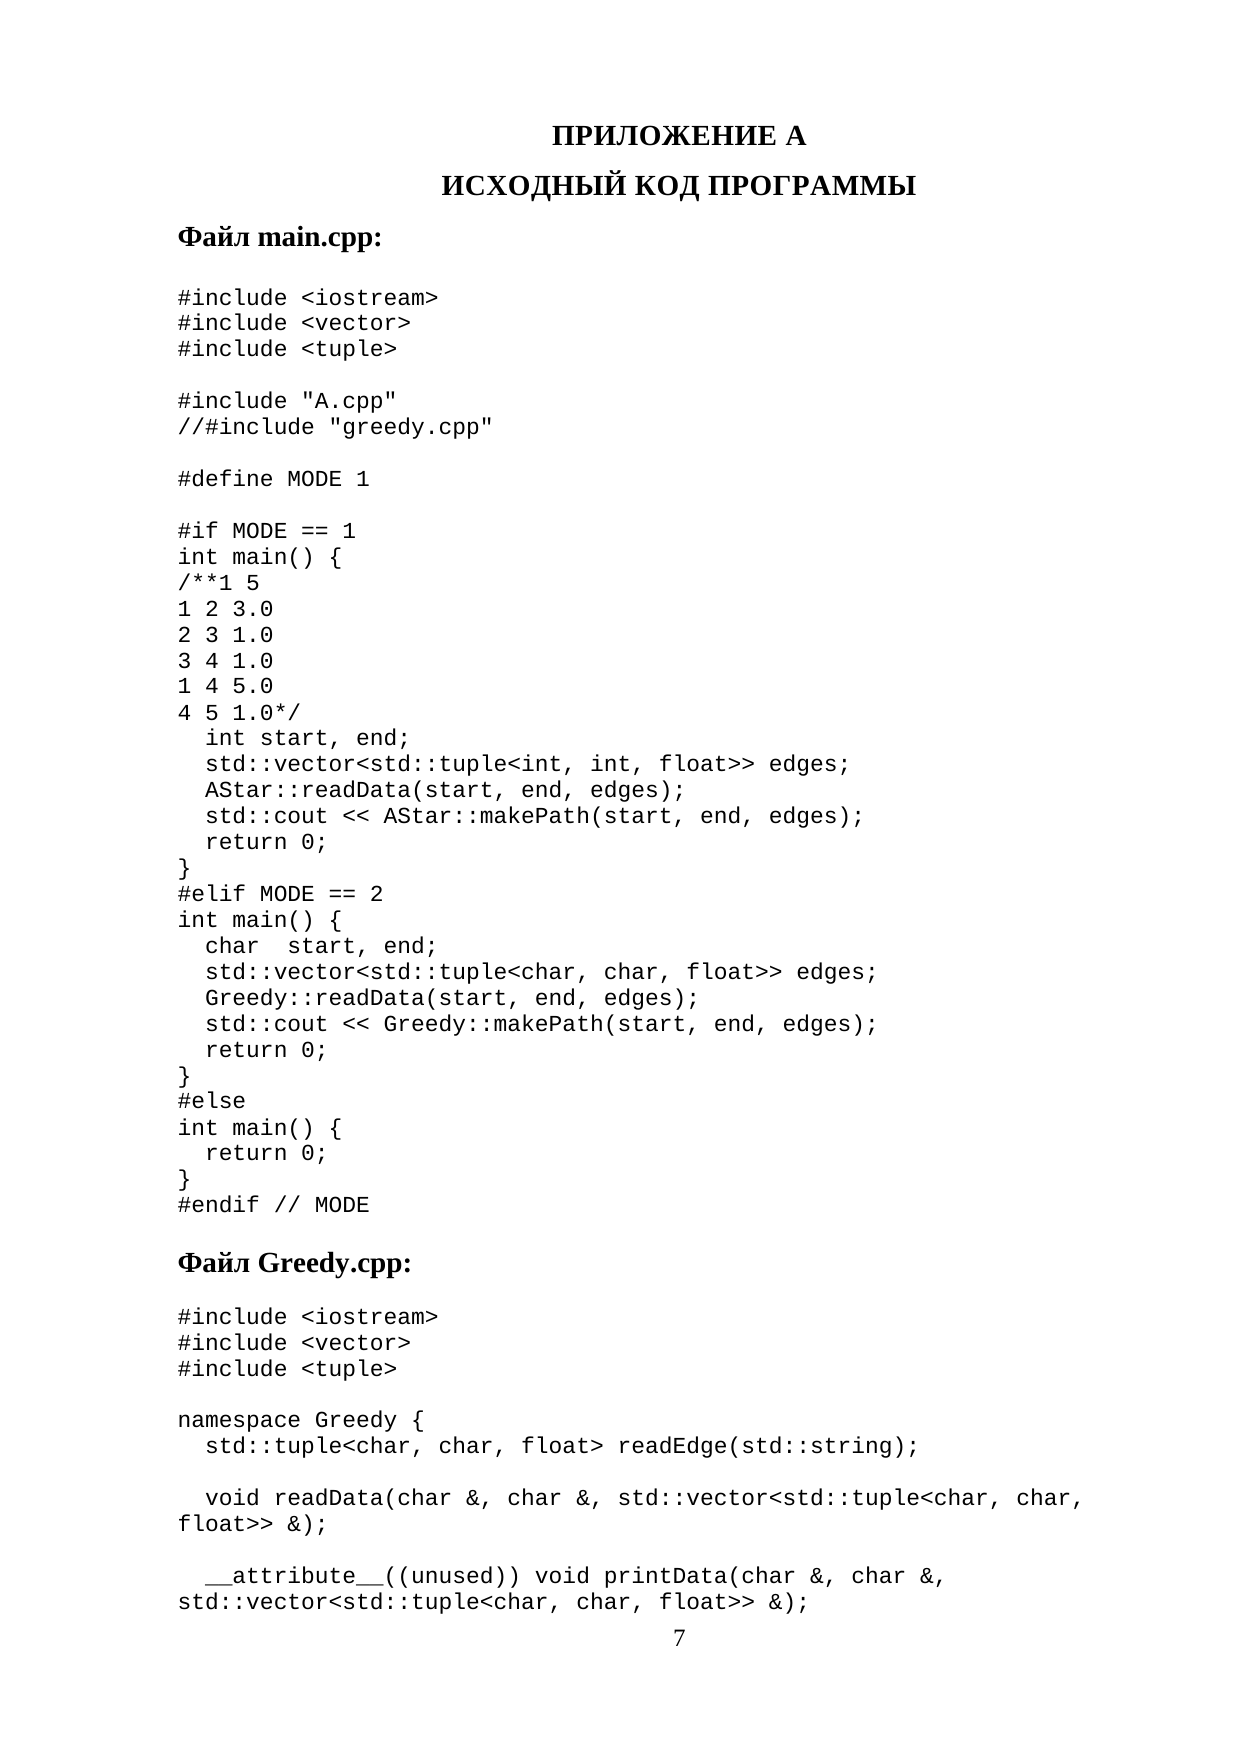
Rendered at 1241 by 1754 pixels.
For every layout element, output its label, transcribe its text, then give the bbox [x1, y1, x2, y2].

text /**1 5 [177, 571, 1181, 597]
text #endif // MODE [177, 1194, 1181, 1219]
text #elif MODE == 2 [177, 882, 1181, 908]
text int start, end; [177, 727, 1181, 753]
text } [177, 856, 1181, 882]
text std::tuple<char, char, float> readEdge(std::string); [177, 1435, 1181, 1461]
text __attribute__((unused)) void printData(char &, char &, std::vector<std::tuple<char, char, float>> &); [177, 1564, 1181, 1616]
text 3 4 1.0 [177, 649, 1181, 675]
text #include <vector> [177, 1331, 1181, 1357]
text #include <tuple> [177, 338, 1181, 364]
text return 0; [177, 831, 1181, 856]
text Исходный код программы [177, 168, 1181, 202]
text AStar::readData(start, end, edges); [177, 779, 1181, 804]
text #define MODE 1 [177, 467, 1181, 493]
text void readData(char &, char &, std::vector<std::tuple<char, char, float>> &); [177, 1487, 1181, 1538]
text #include <iostream> [177, 1305, 1181, 1331]
text 1 2 3.0 [177, 597, 1181, 623]
text 4 5 1.0*/ [177, 701, 1181, 727]
text std::vector<std::tuple<char, char, float>> edges; [177, 960, 1181, 986]
text return 0; [177, 1142, 1181, 1168]
text #if MODE == 1 [177, 519, 1181, 545]
text Файл main.cpp: [177, 219, 1181, 252]
text #include <iostream> [177, 286, 1181, 312]
text return 0; [177, 1038, 1181, 1064]
text #include <vector> [177, 312, 1181, 338]
text #include "A.cpp" [177, 389, 1181, 416]
text int main() { [177, 908, 1181, 934]
text 1 4 5.0 [177, 675, 1181, 701]
text char start, end; [177, 934, 1181, 960]
text namespace Greedy { [177, 1409, 1181, 1435]
text #include <tuple> [177, 1357, 1181, 1383]
text int main() { [177, 545, 1181, 571]
text Файл Greedy.cpp: [177, 1246, 1181, 1279]
text Приложение А [177, 118, 1181, 152]
text } [177, 1168, 1181, 1194]
text } [177, 1064, 1181, 1090]
text std::cout << Greedy::makePath(start, end, edges); [177, 1012, 1181, 1038]
text #else [177, 1090, 1181, 1116]
text std::cout << AStar::makePath(start, end, edges); [177, 804, 1181, 831]
text //#include "greedy.cpp" [177, 416, 1181, 441]
text std::vector<std::tuple<int, int, float>> edges; [177, 753, 1181, 779]
text 2 3 1.0 [177, 623, 1181, 649]
text int main() { [177, 1116, 1181, 1142]
text Greedy::readData(start, end, edges); [177, 986, 1181, 1012]
